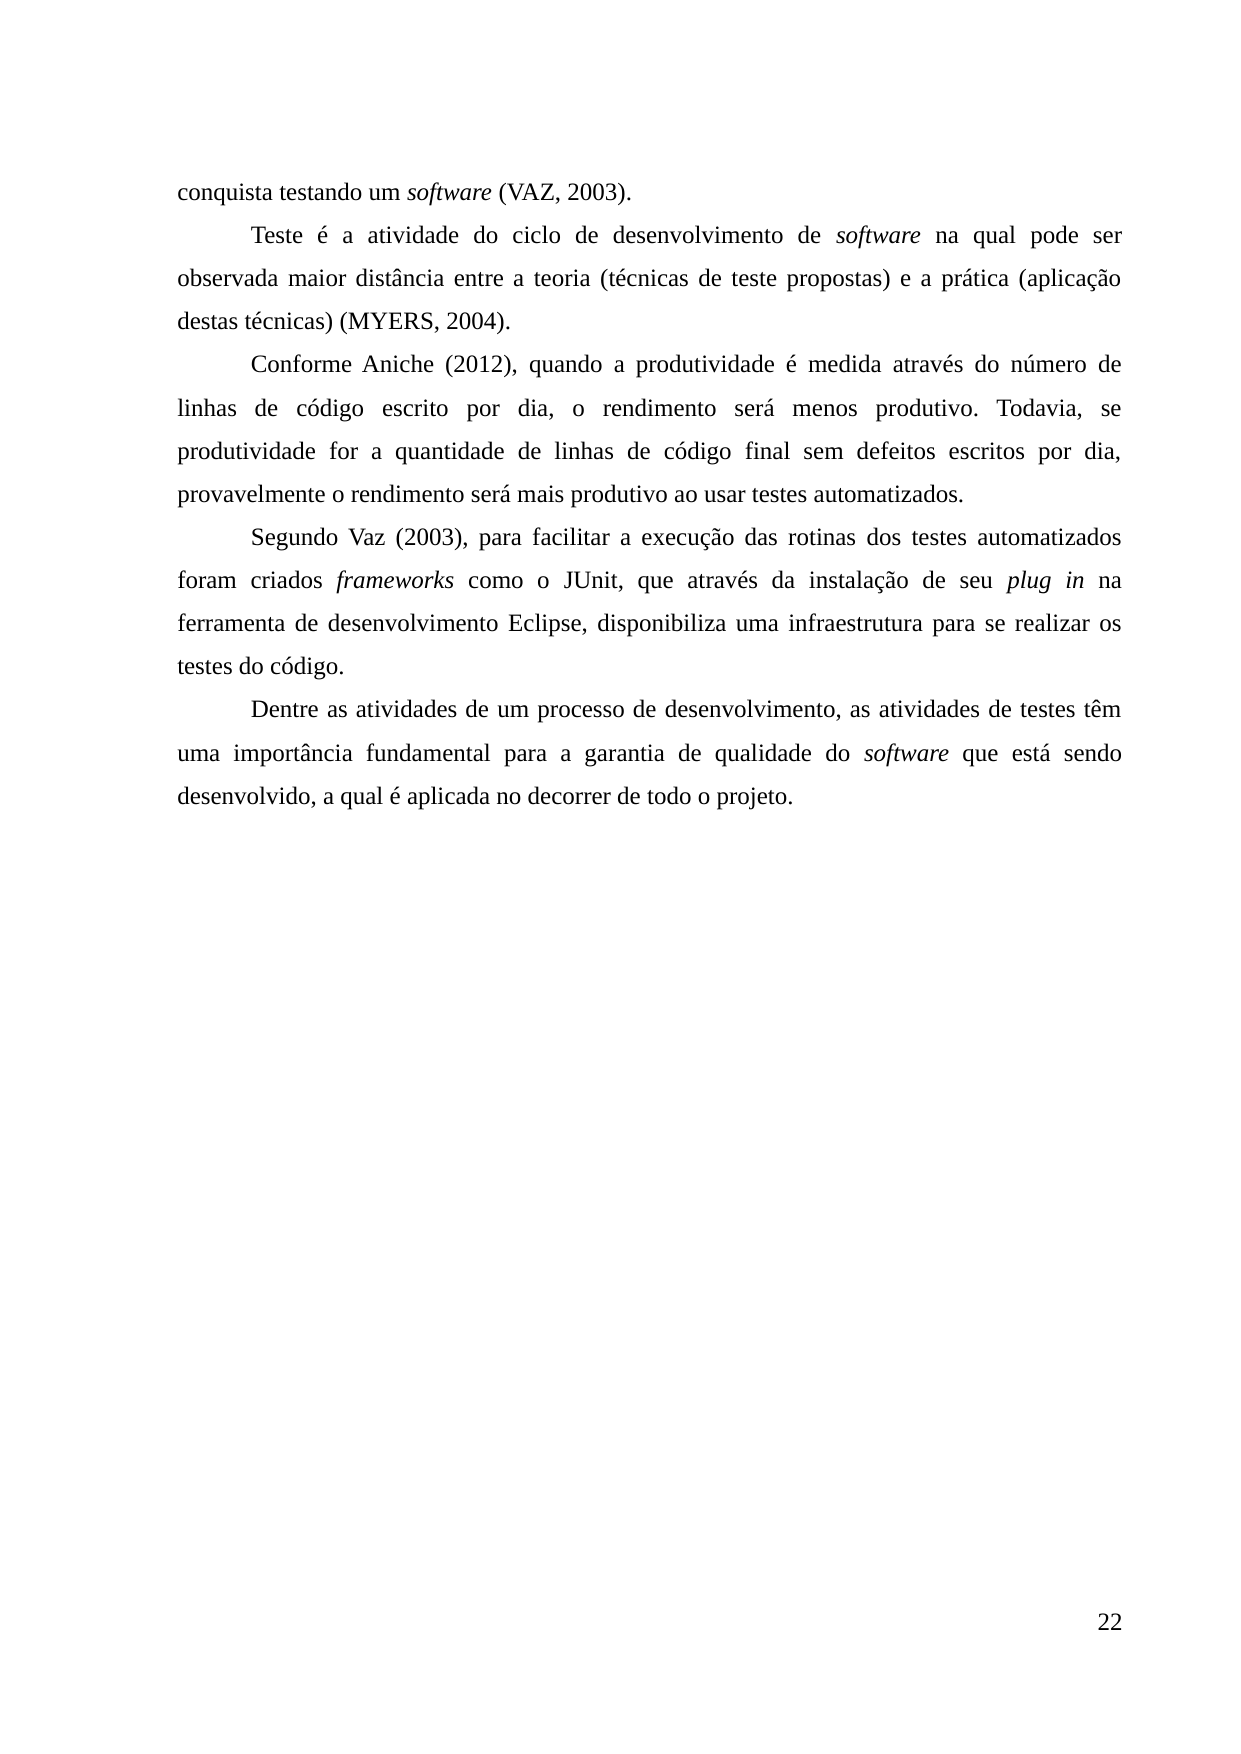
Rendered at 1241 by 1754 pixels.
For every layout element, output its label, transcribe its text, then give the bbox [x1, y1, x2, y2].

text Teste é a atividade do ciclo de desenvolvimento de software na qual pode ser observada maior distância entre a teoria (técnicas de teste propostas) e a prática (aplicação destas técnicas) (MYERS, 2004). [177, 220, 1122, 335]
text conquista testando um software (VAZ, 2003). [177, 177, 1122, 206]
text Dentre as atividades de um processo de desenvolvimento, as atividades de testes têm uma importância fundamental para a garantia de qualidade do software que está sendo desenvolvido, a qual é aplicada no decorrer de todo o projeto. [177, 694, 1122, 809]
text Segundo Vaz (2003), para facilitar a execução das rotinas dos testes automatizados foram criados frameworks como o JUnit, que através da instalação de seu plug in na ferramenta de desenvolvimento Eclipse, disponibiliza uma infraestrutura para se realizar os testes do código. [177, 522, 1122, 680]
text Conforme Aniche (2012), quando a produtividade é medida através do número de linhas de código escrito por dia, o rendimento será menos produtivo. Todavia, se produtividade for a quantidade de linhas de código final sem defeitos escritos por dia, provavelmente o rendimento será mais produtivo ao usar testes automatizados. [177, 349, 1122, 508]
